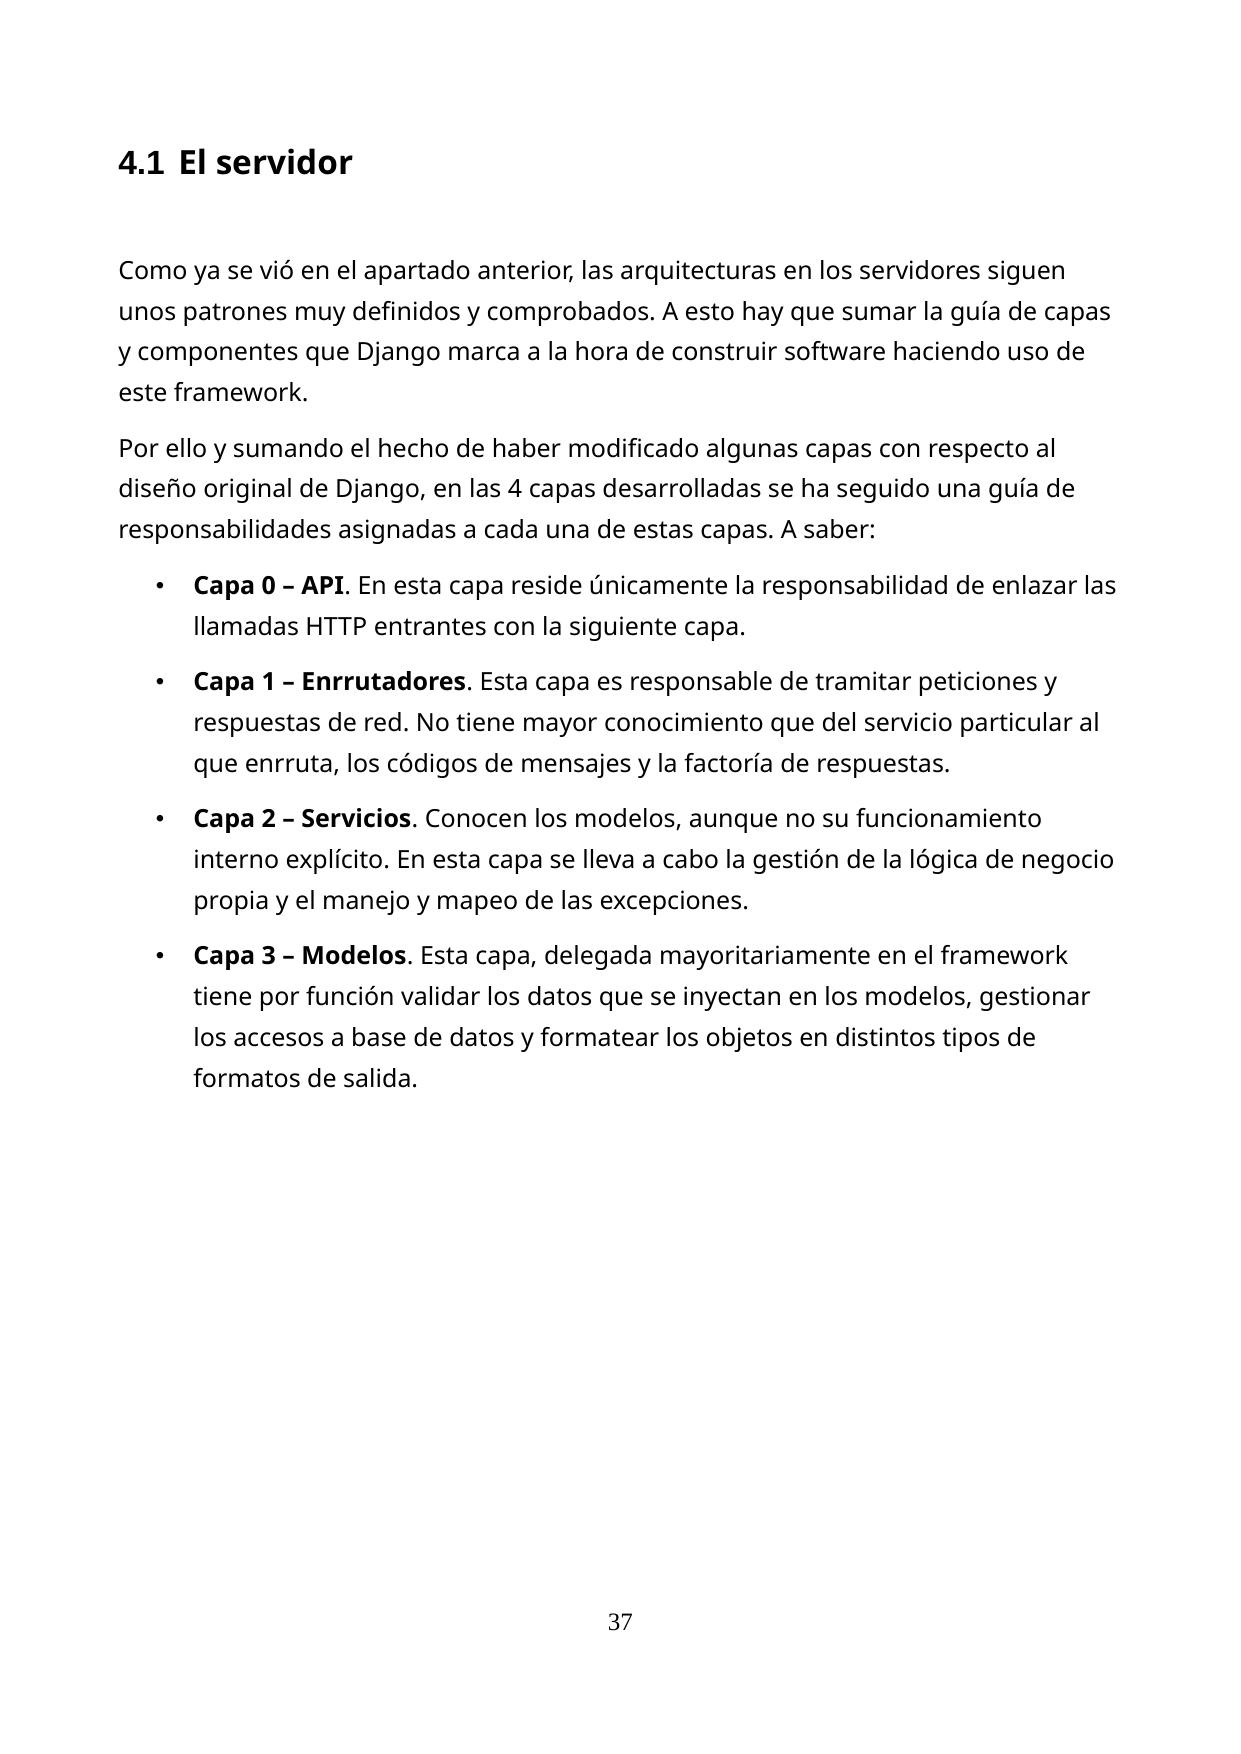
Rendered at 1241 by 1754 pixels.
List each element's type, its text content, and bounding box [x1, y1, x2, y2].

text Como ya se vió en el apartado anterior, las arquitecturas en los servidores siguen unos patrones muy definidos y comprobados. A esto hay que sumar la guía de capas y componentes que Django marca a la hora de construir software haciendo uso de este framework. [118, 252, 1122, 409]
list Capa 0 – API. En esta capa reside únicamente la responsabilidad de enlazar las llamadas HTTP entrantes con la siguiente capa. [156, 567, 1122, 642]
list Capa 3 – Modelos. Esta capa, delegada mayoritariamente en el framework tiene por función validar los datos que se inyectan en los modelos, gestionar los accesos a base de datos y formatear los objetos en distintos tipos de formatos de salida. [156, 938, 1122, 1094]
list Capa 1 – Enrrutadores. Esta capa es responsable de tramitar peticiones y respuestas de red. No tiene mayor conocimiento que del servicio particular al que enrruta, los códigos de mensajes y la factoría de respuestas. [156, 663, 1122, 779]
text Por ello y sumando el hecho de haber modificado algunas capas con respecto al diseño original de Django, en las 4 capas desarrolladas se ha seguido una guía de responsabilidades asignadas a cada una de estas capas. A saber: [118, 430, 1122, 546]
list Capa 2 – Servicios. Conocen los modelos, aunque no su funcionamiento interno explícito. En esta capa se lleva a cabo la gestión de la lógica de negocio propia y el manejo y mapeo de las excepciones. [156, 801, 1122, 916]
subtitle El servidor [118, 139, 1122, 184]
